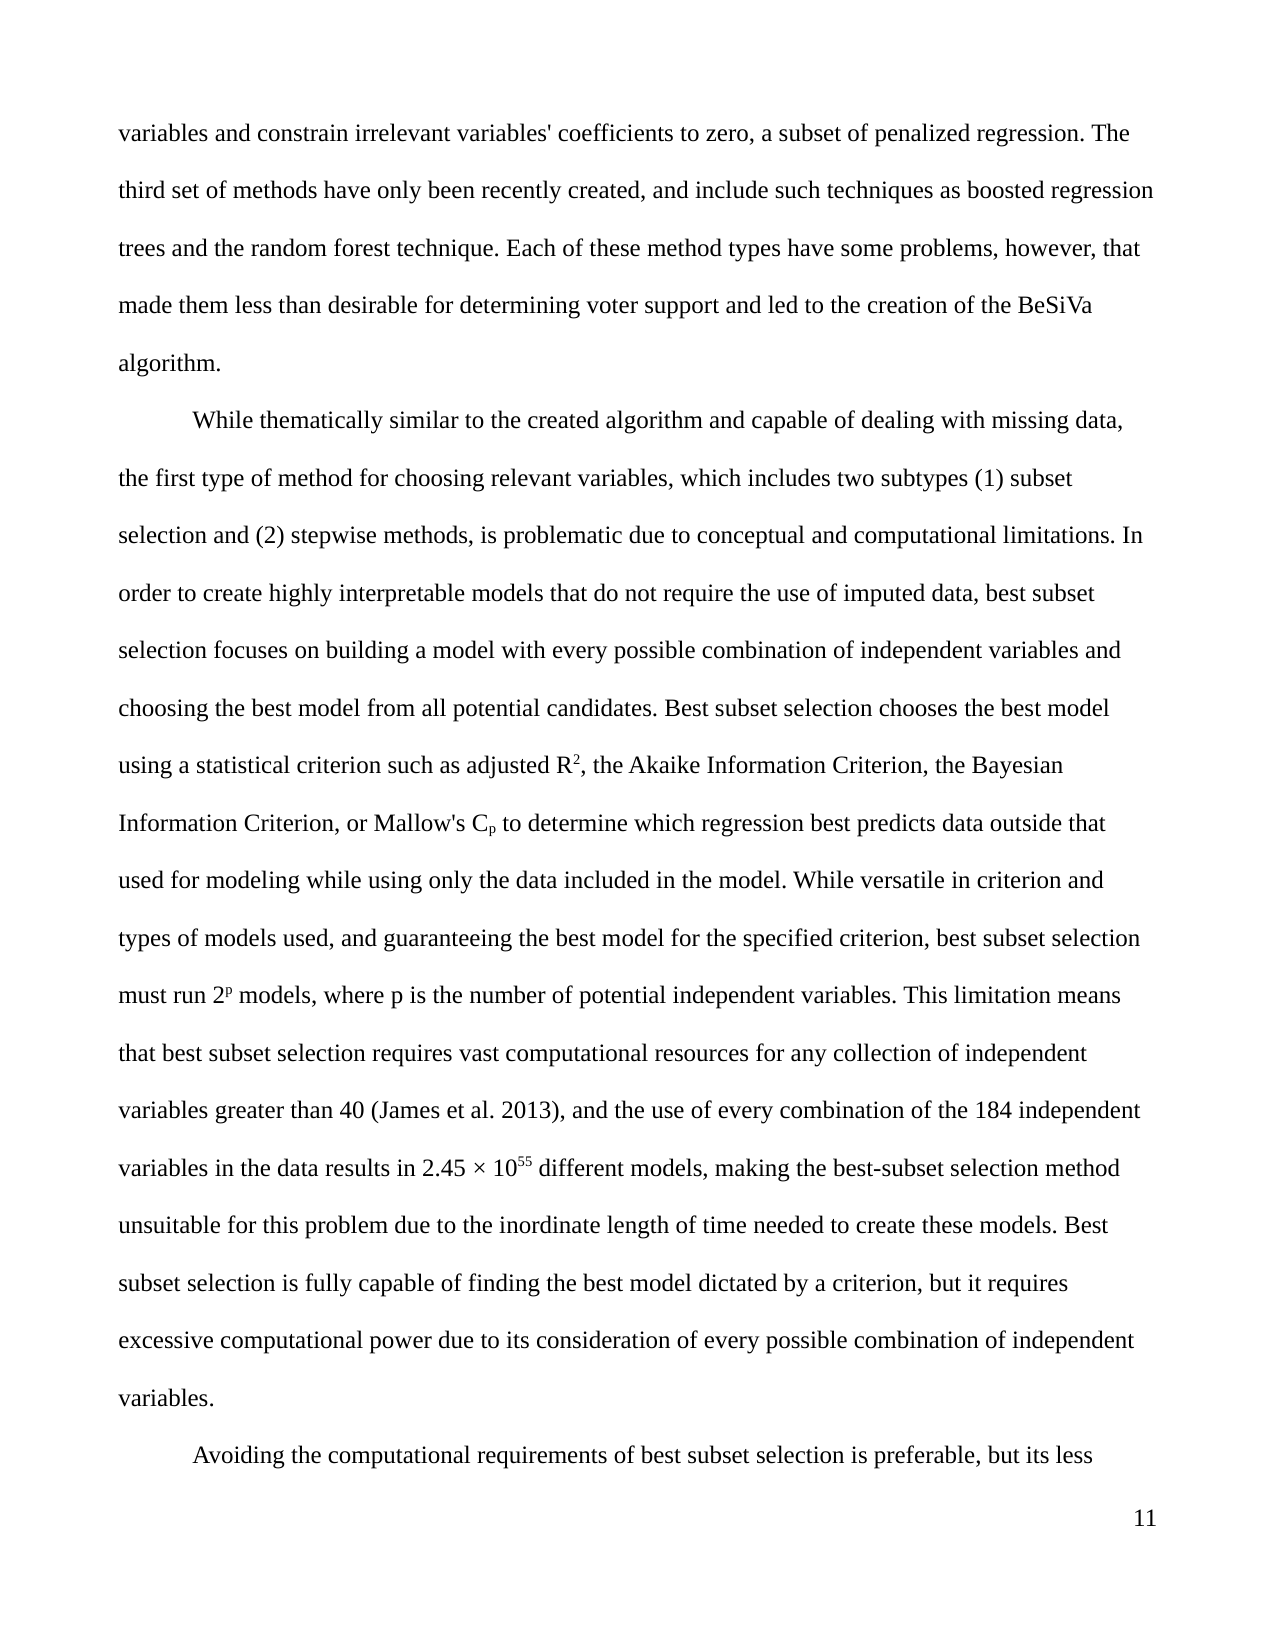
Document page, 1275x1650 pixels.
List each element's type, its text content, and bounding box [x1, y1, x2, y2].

text Avoiding the computational requirements of best subset selection is preferable, but its less [118, 1441, 1157, 1469]
text While thematically similar to the created algorithm and capable of dealing with missing data, the first type of method for choosing relevant variables, which includes two subtypes (1) subset selection and (2) stepwise methods, is problematic due to conceptual and computational limitations. In order to create highly interpretable models that do not require the use of imputed data, best subset selection focuses on building a model with every possible combination of independent variables and choosing the best model from all potential candidates. Best subset selection chooses the best model using a statistical criterion such as adjusted R2, the Akaike Information Criterion, the Bayesian Information Criterion, or Mallow's Cp to determine which regression best predicts data outside that used for modeling while using only the data included in the model. While versatile in criterion and types of models used, and guaranteeing the best model for the specified criterion, best subset selection must run 2p models, where p is the number of potential independent variables. This limitation means that best subset selection requires vast computational resources for any collection of independent variables greater than 40 (James et al. 2013), and the use of every combination of the 184 independent variables in the data results in 2.45 × 1055 different models, making the best-subset selection method unsuitable for this problem due to the inordinate length of time needed to create these models. Best subset selection is fully capable of finding the best model dictated by a criterion, but it requires excessive computational power due to its consideration of every possible combination of independent variables. [118, 406, 1157, 1412]
text variables and constrain irrelevant variables' coefficients to zero, a subset of penalized regression. The third set of methods have only been recently created, and include such techniques as boosted regression trees and the random forest technique. Each of these method types have some problems, however, that made them less than desirable for determining voter support and led to the creation of the BeSiVa algorithm. [118, 118, 1157, 377]
